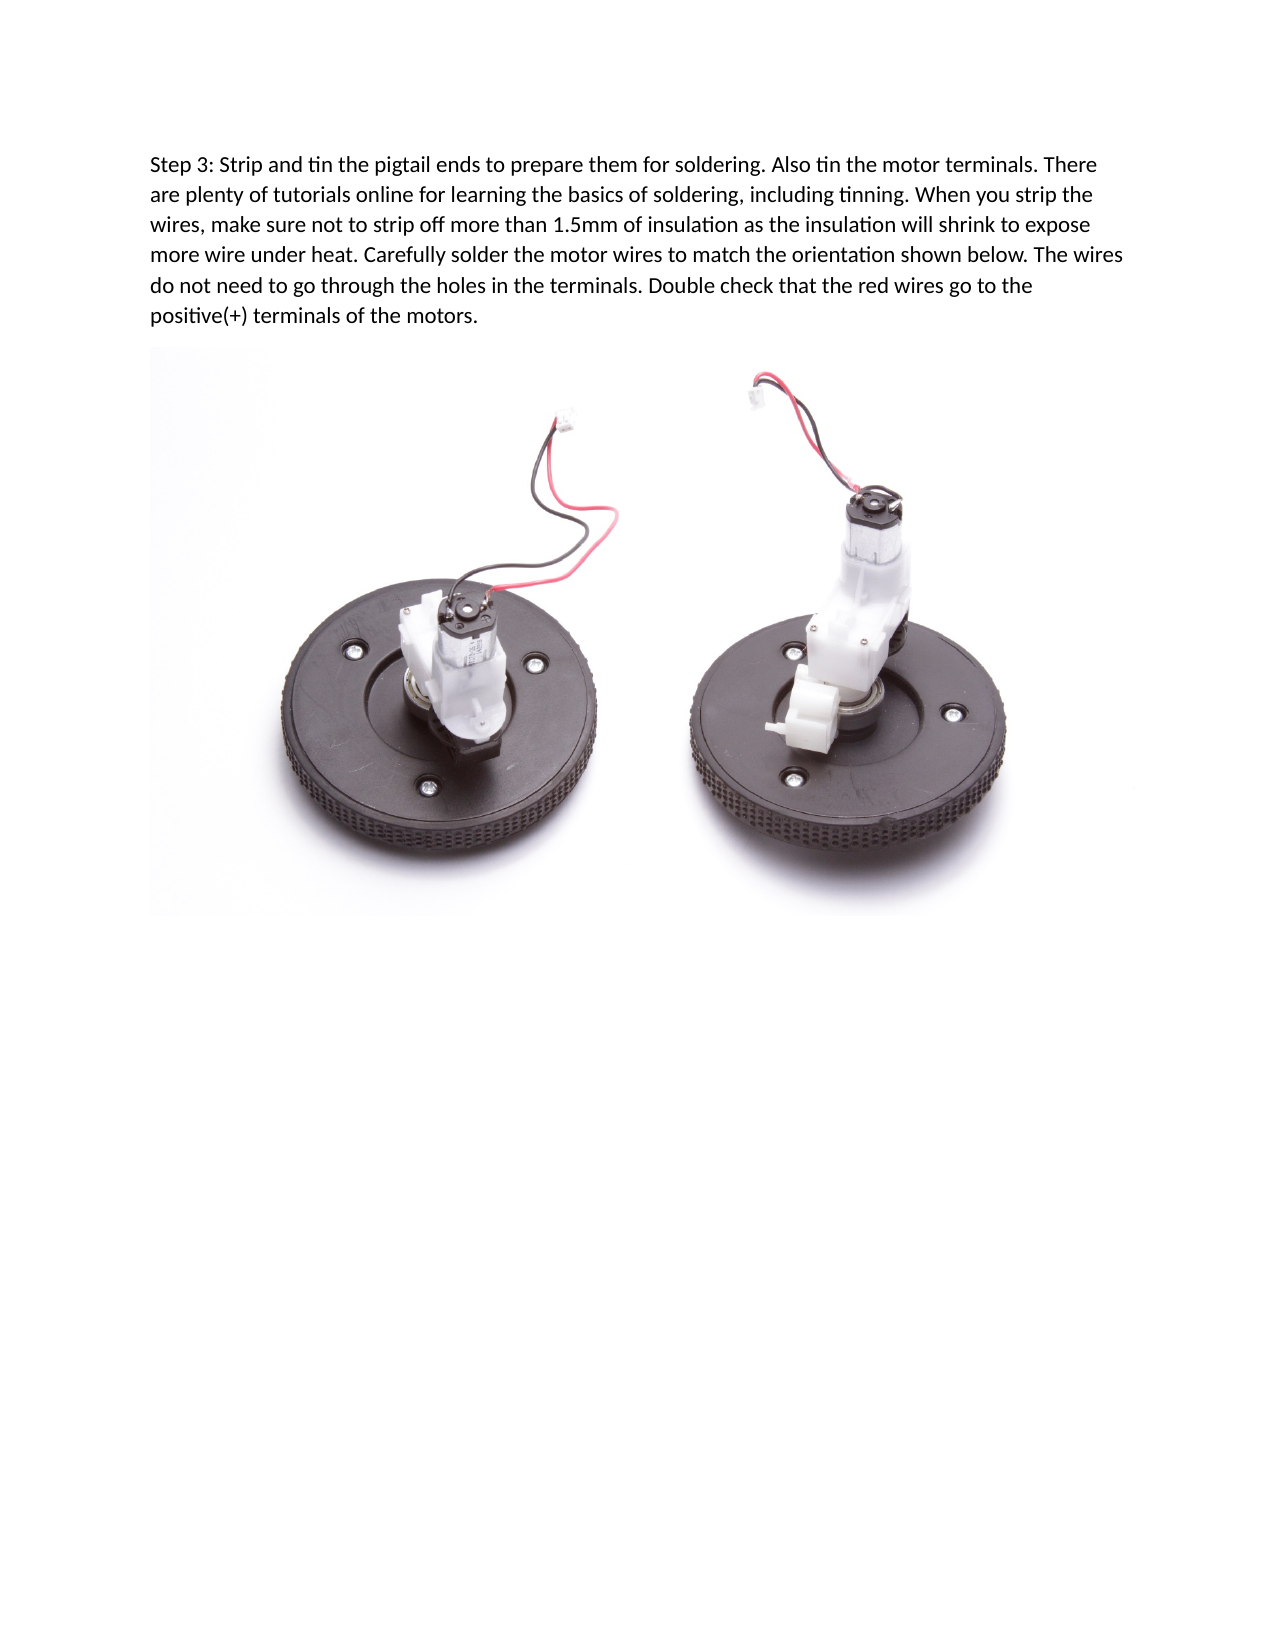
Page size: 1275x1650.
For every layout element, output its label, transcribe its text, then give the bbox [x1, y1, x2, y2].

text Step 3: Strip and tin the pigtail ends to prepare them for soldering. Also tin the motor terminals. There are plenty of tutorials online for learning the basics of soldering, including tinning. When you strip the wires, make sure not to strip off more than 1.5mm of insulation as the insulation will shrink to expose more wire under heat. Carefully solder the motor wires to match the orientation shown below. The wires do not need to go through the holes in the terminals. Double check that the red wires go to the positive(+) terminals of the motors. [150, 150, 1125, 329]
picture [150, 347, 1153, 916]
